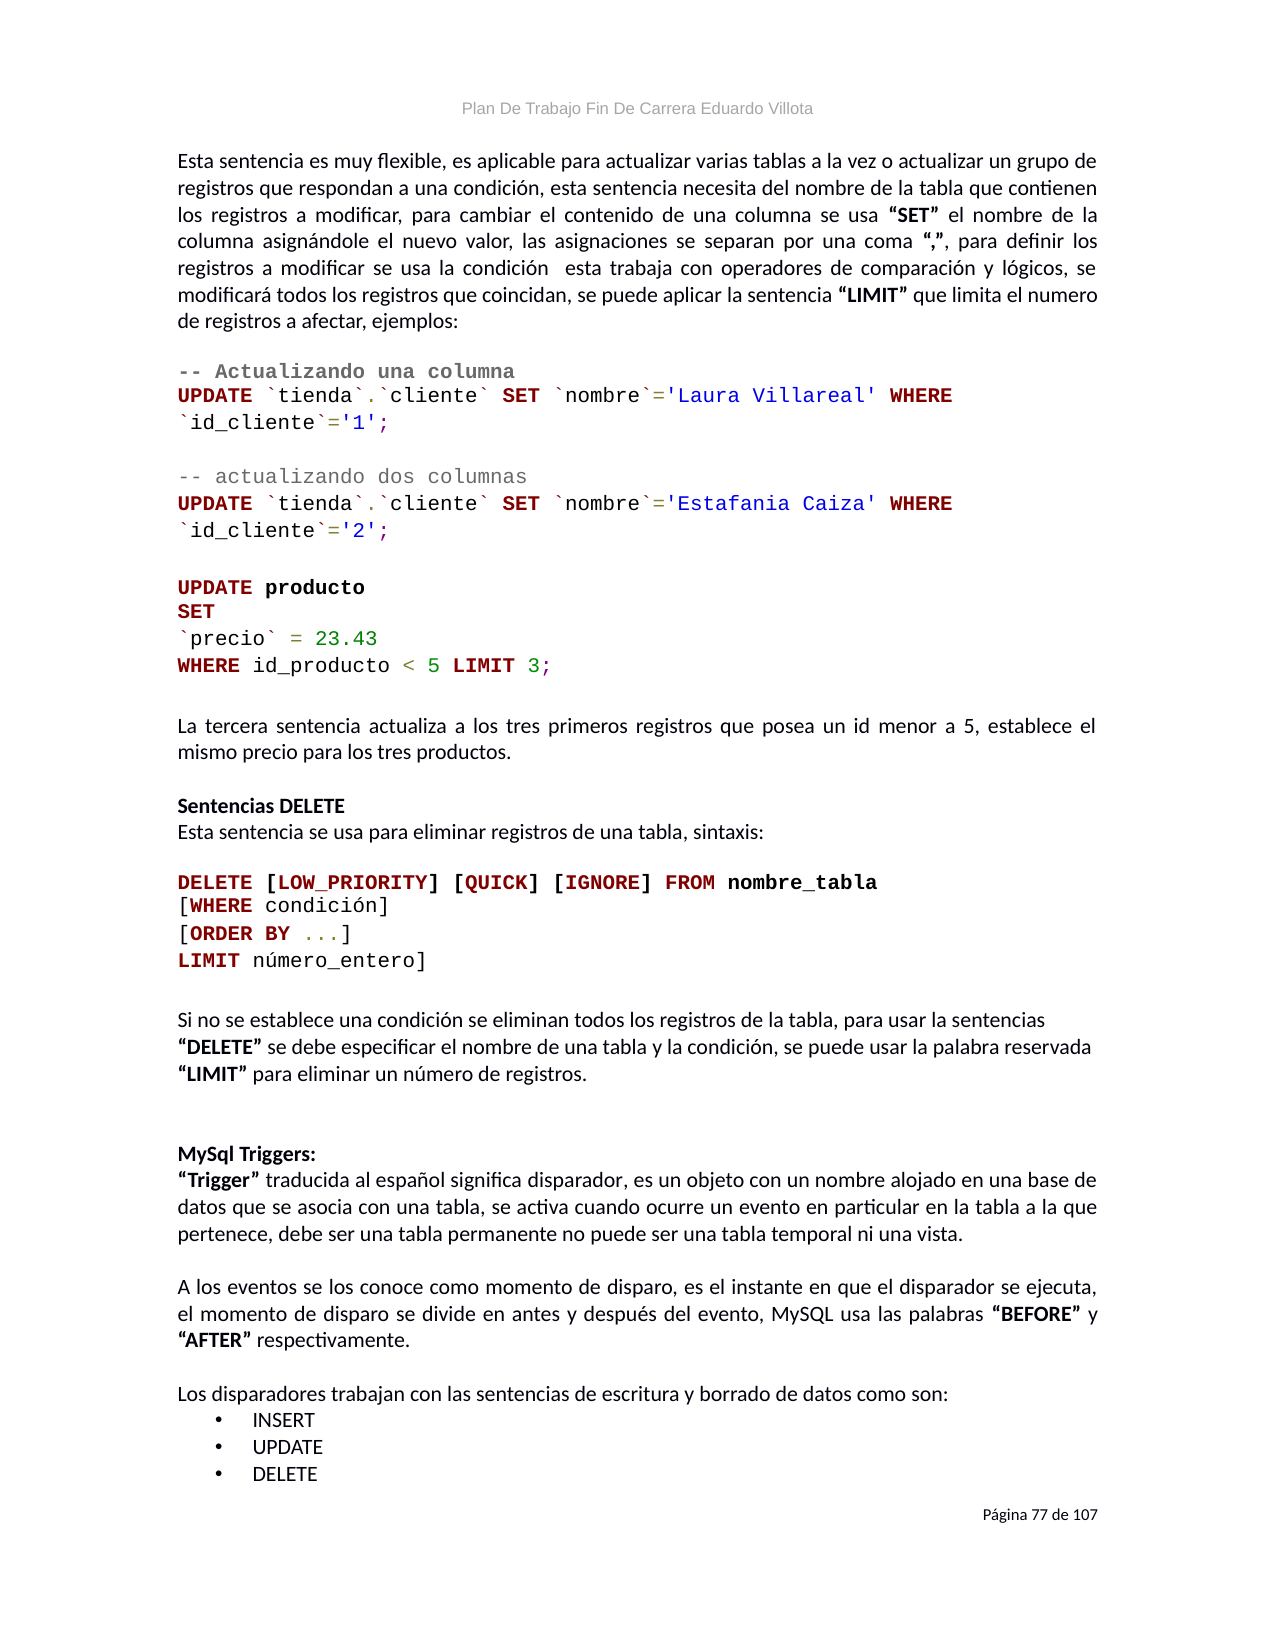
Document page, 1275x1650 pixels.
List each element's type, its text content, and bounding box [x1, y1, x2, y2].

text Los disparadores trabajan con las sentencias de escritura y borrado de datos como son: [177, 1380, 1098, 1407]
list DELETE [215, 1460, 1098, 1487]
text UPDATE producto [177, 577, 1098, 601]
text Sentencias DELETE [177, 792, 1098, 818]
list INSERT [215, 1407, 1098, 1433]
text Si no se establece una condición se eliminan todos los registros de la tabla, para usar la sentencias “DELETE” se debe especificar el nombre de una tabla y la condición, se puede usar la palabra reservada “LIMIT” para eliminar un número de registros. [177, 1007, 1098, 1087]
text “Trigger” traducida al español significa disparador, es un objeto con un nombre alojado en una base de datos que se asocia con una tabla, se activa cuando ocurre un evento en particular en la tabla a la que pertenece, debe ser una tabla permanente no puede ser una tabla temporal ni una vista. [177, 1167, 1098, 1247]
text LIMIT número_entero] [177, 950, 1098, 973]
text La tercera sentencia actualiza a los tres primeros registros que posea un id menor a 5, establece el mismo precio para los tres productos. [177, 712, 1098, 765]
text `precio` = 23.43 [177, 628, 1098, 652]
text [WHERE condición] [177, 896, 1098, 919]
text -- Actualizando una columna [177, 361, 1098, 384]
text WHERE id_producto < 5 LIMIT 3; [177, 655, 1098, 679]
text SET [177, 601, 1098, 624]
text A los eventos se los conoce como momento de disparo, es el instante en que el disparador se ejecuta, el momento de disparo se divide en antes y después del evento, MySQL usa las palabras “BEFORE” y “AFTER” respectivamente. [177, 1273, 1098, 1353]
text Esta sentencia se usa para eliminar registros de una tabla, sintaxis: [177, 818, 1098, 845]
text -- actualizando dos columnas [177, 466, 1098, 490]
text [ORDER BY ...] [177, 923, 1098, 946]
list UPDATE [215, 1433, 1098, 1460]
text UPDATE `tienda`.`cliente` SET `nombre`='Estafania Caiza' WHERE `id_cliente`='2'; [177, 493, 1098, 544]
text Esta sentencia es muy flexible, es aplicable para actualizar varias tablas a la vez o actualizar un grupo de registros que respondan a una condición, esta sentencia necesita del nombre de la tabla que contienen los registros a modificar, para cambiar el contenido de una columna se usa “SET” el nombre de la columna asignándole el nuevo valor, las asignaciones se separan por una coma “,”, para definir los registros a modificar se usa la condición esta trabaja con operadores de comparación y lógicos, se modificará todos los registros que coincidan, se puede aplicar la sentencia “LIMIT” que limita el numero de registros a afectar, ejemplos: [177, 148, 1098, 334]
text MySql Triggers: [177, 1140, 1098, 1167]
text DELETE [LOW_PRIORITY] [QUICK] [IGNORE] FROM nombre_tabla [177, 872, 1098, 896]
text UPDATE `tienda`.`cliente` SET `nombre`='Laura Villareal' WHERE `id_cliente`='1'; [177, 384, 1098, 435]
